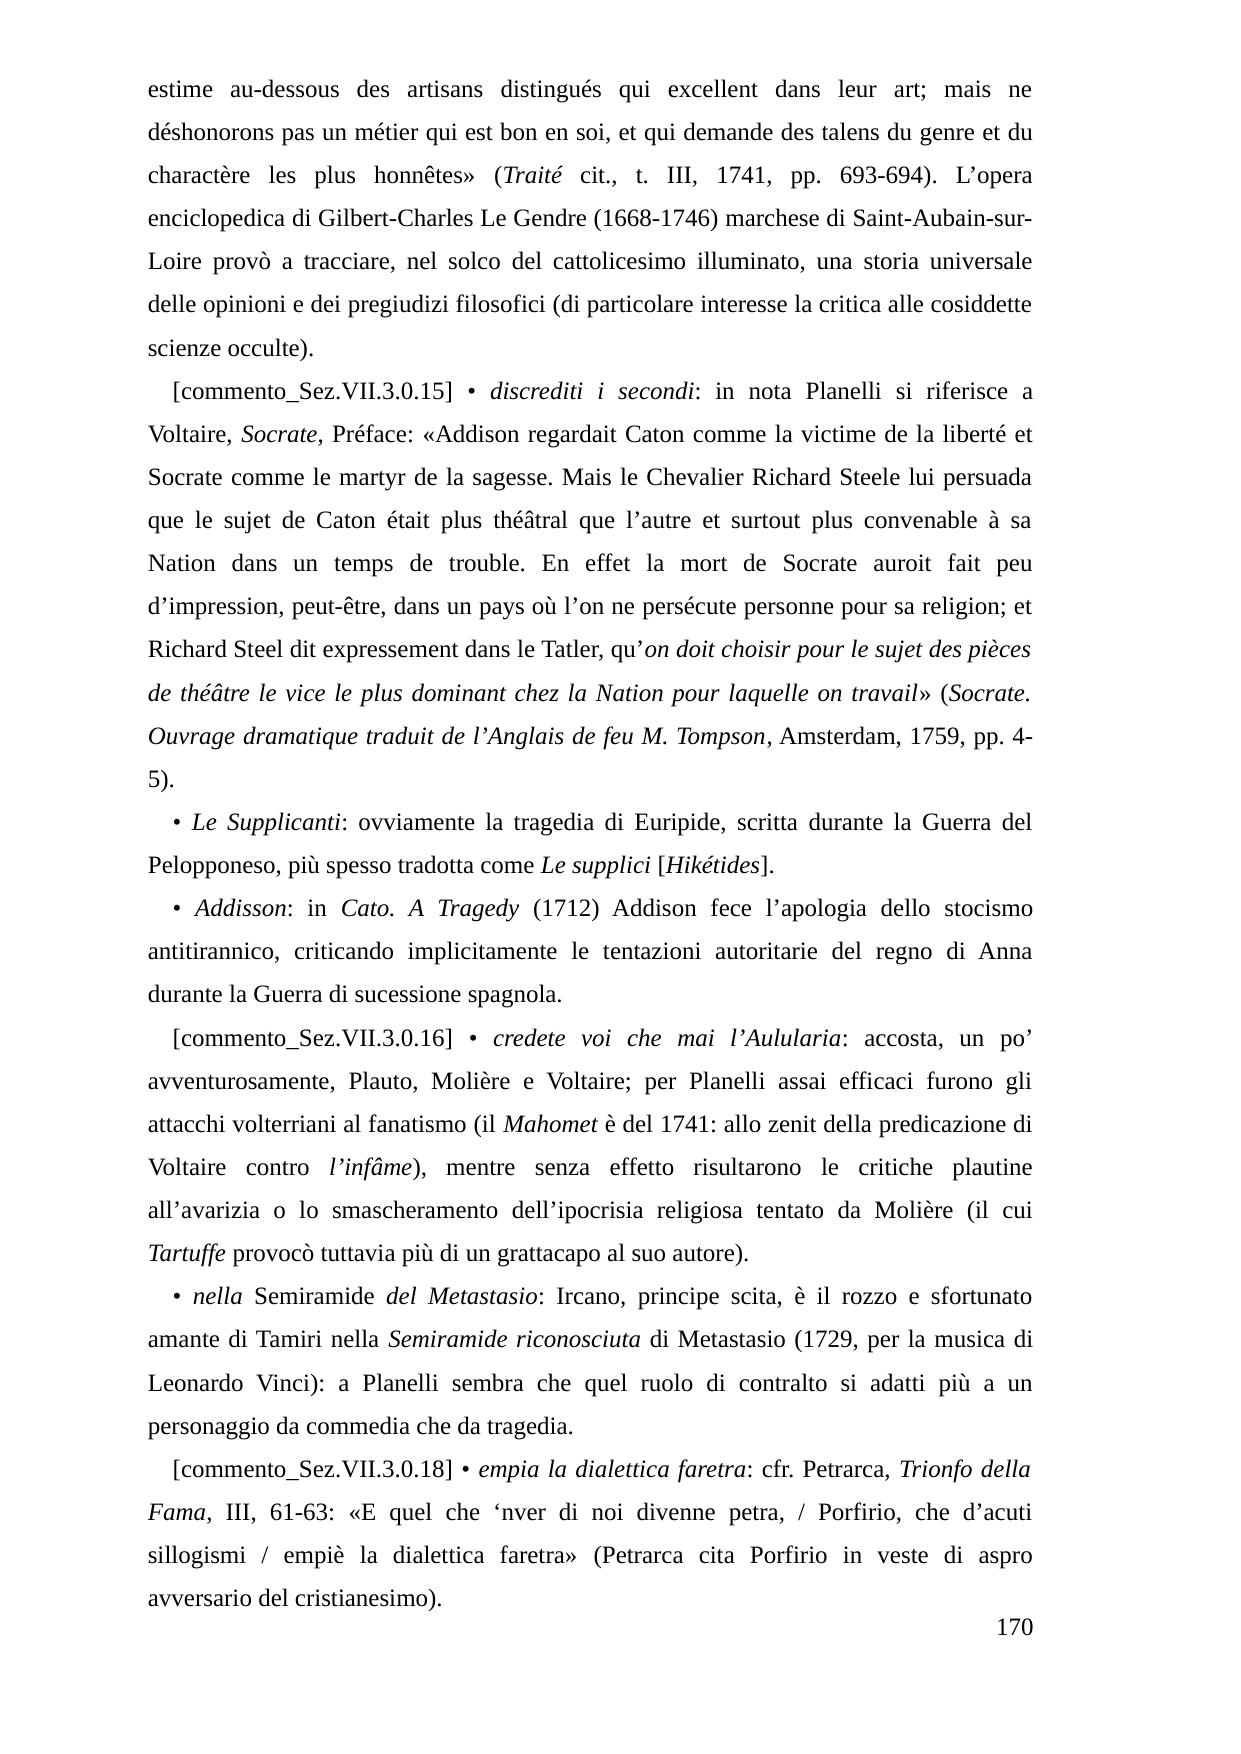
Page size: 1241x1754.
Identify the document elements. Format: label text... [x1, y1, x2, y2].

text [commento_Sez.VII.3.0.15] • discrediti i secondi: in nota Planelli si riferisce a Voltaire, Socrate, Préface: «Addison regardait Caton comme la victime de la liberté et Socrate comme le martyr de la sagesse. Mais le Chevalier Richard Steele lui persuada que le sujet de Caton était plus théâtral que l’autre et surtout plus convenable à sa Nation dans un temps de trouble. En effet la mort de Socrate auroit fait peu d’impression, peut-être, dans un pays où l’on ne persécute personne pour sa religion; et Richard Steel dit expressement dans le Tatler, qu’on doit choisir pour le sujet des pièces de théâtre le vice le plus dominant chez la Nation pour laquelle on travail» (Socrate. Ouvrage dramatique traduit de l’Anglais de feu M. Tompson, Amsterdam, 1759, pp. 4-5). [148, 376, 1033, 793]
text [commento_Sez.VII.3.0.18] • empia la dialettica faretra: cfr. Petrarca, Trionfo della Fama, III, 61-63: «E quel che ‘nver di noi divenne petra, / Porfirio, che d’acuti sillogismi / empiè la dialettica faretra» (Petrarca cita Porfirio in veste di aspro avversario del cristianesimo). [148, 1454, 1033, 1612]
text • Le Supplicanti: ovviamente la tragedia di Euripide, scritta durante la Guerra del Pelopponeso, più spesso tradotta come Le supplici [Hikétides]. [148, 807, 1033, 879]
text • Addisson: in Cato. A Tragedy (1712) Addison fece l’apologia dello stocismo antitirannico, criticando implicitamente le tentazioni autoritarie del regno di Anna durante la Guerra di sucessione spagnola. [148, 893, 1033, 1008]
text • nella Semiramide del Metastasio: Ircano, principe scita, è il rozzo e sfortunato amante di Tamiri nella Semiramide riconosciuta di Metastasio (1729, per la musica di Leonardo Vinci): a Planelli sembra che quel ruolo di contralto si adatti più a un personaggio da commedia che da tragedia. [148, 1281, 1033, 1439]
text estime au-dessous des artisans distingués qui excellent dans leur art; mais ne déshonorons pas un métier qui est bon en soi, et qui demande des talens du genre et du charactère les plus honnêtes» (Traité cit., t. III, 1741, pp. 693-694). L’opera enciclopedica di Gilbert-Charles Le Gendre (1668-1746) marchese di Saint-Aubain-sur-Loire provò a tracciare, nel solco del cattolicesimo illuminato, una storia universale delle opinioni e dei pregiudizi filosofici (di particolare interesse la critica alle cosiddette scienze occulte). [148, 74, 1033, 361]
text [commento_Sez.VII.3.0.16] • credete voi che mai l’Aulularia: accosta, un po’ avventurosamente, Plauto, Molière e Voltaire; per Planelli assai efficaci furono gli attacchi volterriani al fanatismo (il Mahomet è del 1741: allo zenit della predicazione di Voltaire contro l’infâme), mentre senza effetto risultarono le critiche plautine all’avarizia o lo smascheramento dell’ipocrisia religiosa tentato da Molière (il cui Tartuffe provocò tuttavia più di un grattacapo al suo autore). [148, 1023, 1033, 1267]
